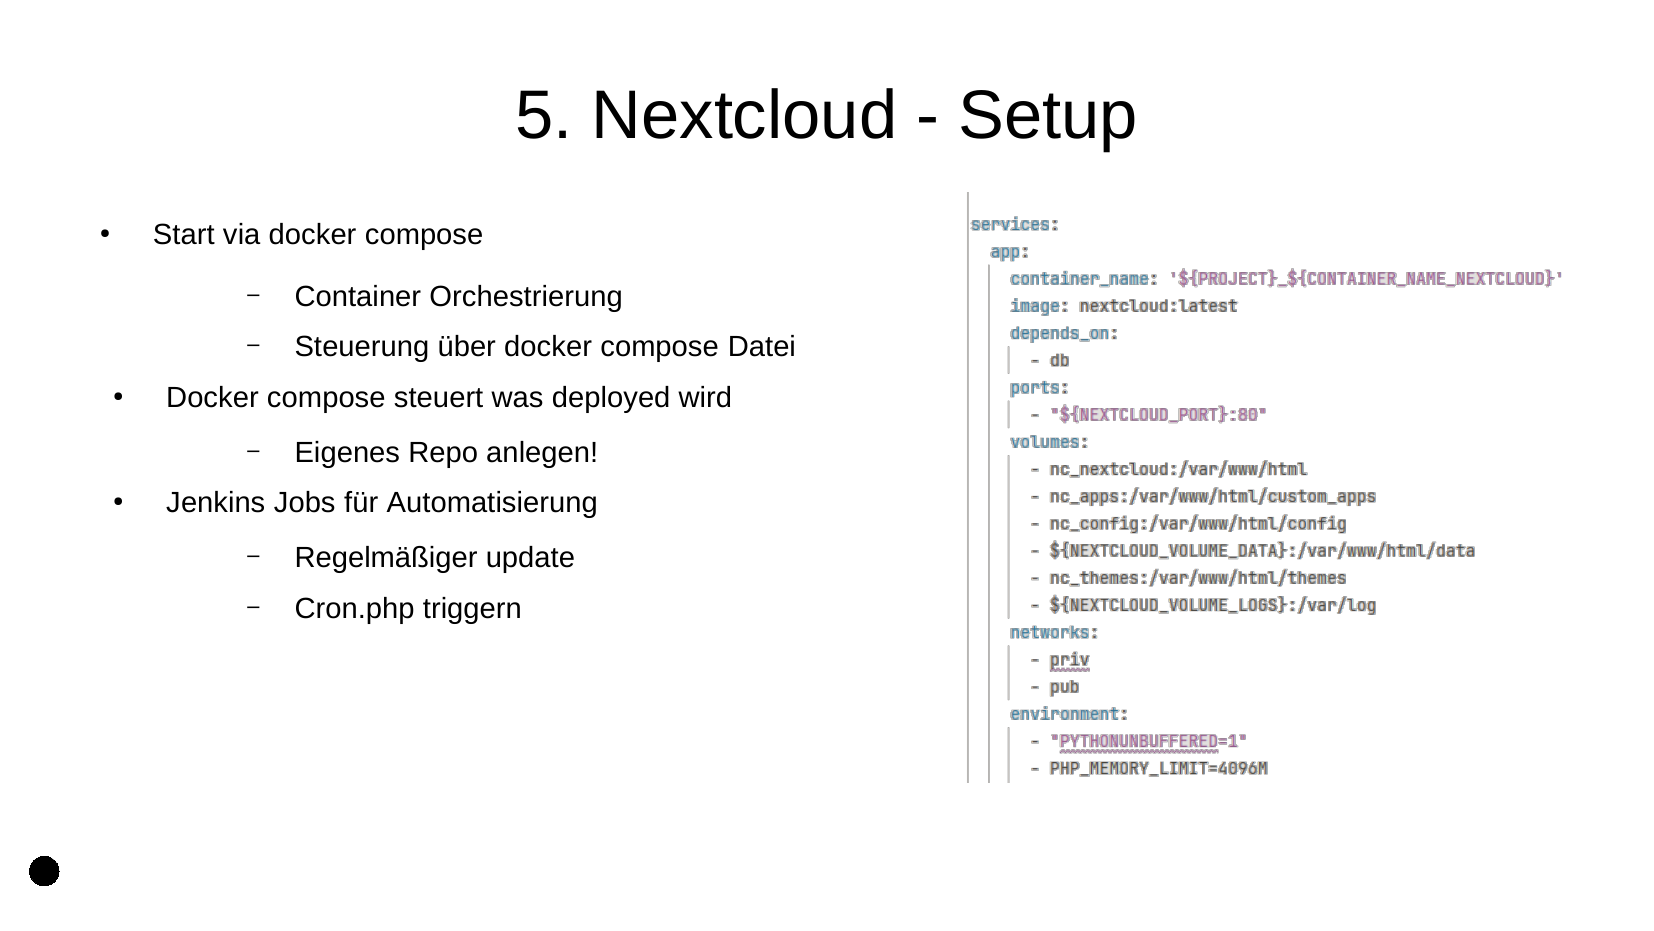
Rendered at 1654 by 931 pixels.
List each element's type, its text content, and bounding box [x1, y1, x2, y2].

title 5. Nextcloud - Setup [82, 37, 1571, 193]
text_box [29, 856, 60, 886]
list Start via docker compose Container Orchestrierung Steuerung über docker compose Datei Docker compose steuert was deployed wird Eigenes Repo anlegen! Jenkins Jobs für Automatisierung Regelmäßiger update Cron.php triggern [82, 217, 1004, 886]
picture [940, 192, 1571, 783]
